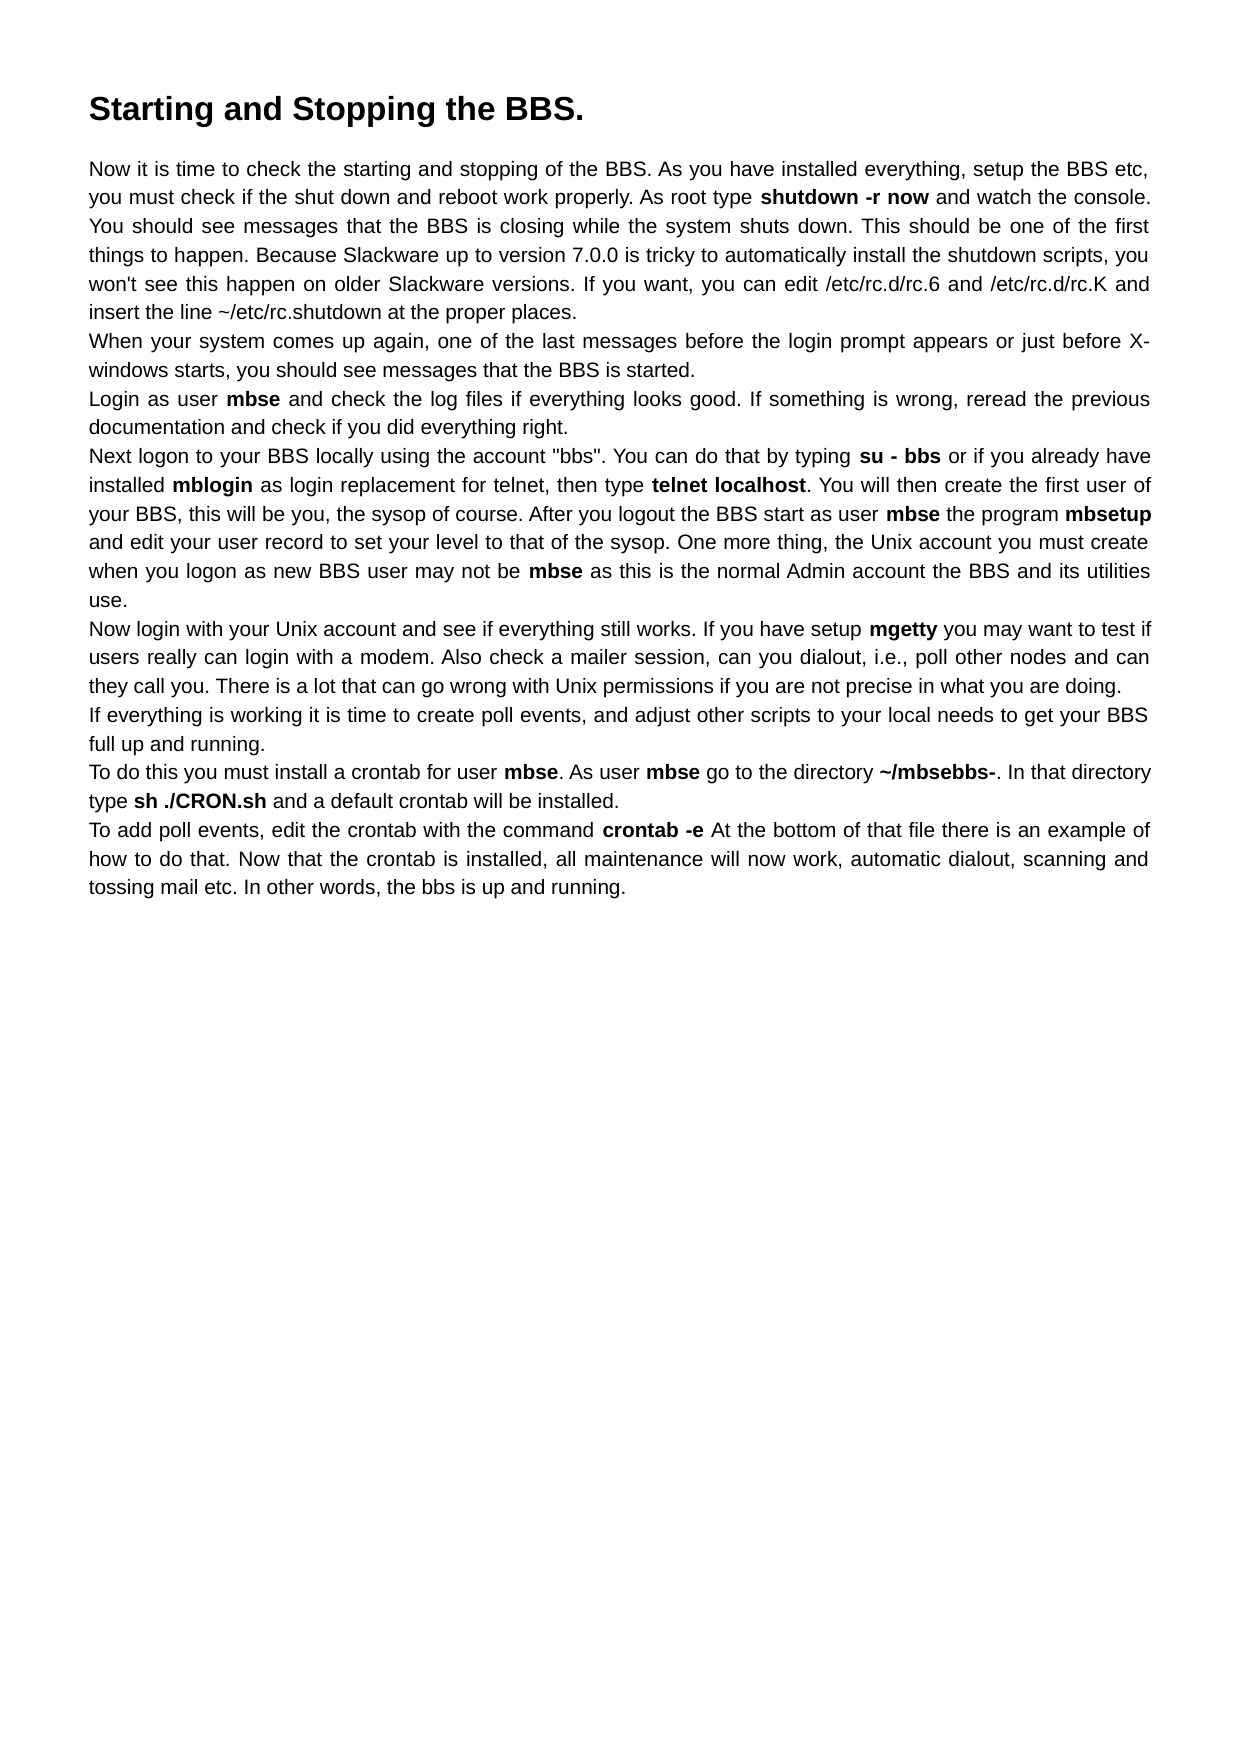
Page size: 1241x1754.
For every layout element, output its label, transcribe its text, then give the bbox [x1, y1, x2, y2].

text To add poll events, edit the crontab with the command crontab -e At the bottom of that file there is an example of how to do that. Now that the crontab is installed, all maintenance will now work, automatic dialout, scanning and tossing mail etc. In other words, the bbs is up and running. [88, 818, 1152, 899]
text When your system comes up again, one of the last messages before the login prompt appears or just before X-windows starts, you should see messages that the BBS is started. [88, 329, 1152, 382]
text Now login with your Unix account and see if everything still works. If you have setup mgetty you may want to test if users really can login with a modem. Also check a mailer session, can you dialout, i.e., poll other nodes and can they call you. There is a lot that can go wrong with Unix permissions if you are not precise in what you are doing. [88, 616, 1152, 698]
text To do this you must install a crontab for user mbse. As user mbse go to the directory ~/mbsebbs-. In that directory type sh ./CRON.sh and a default crontab will be installed. [88, 760, 1152, 813]
subtitle Starting and Stopping the BBS. [88, 88, 1152, 127]
text Next logon to your BBS locally using the account "bbs". You can do that by typing su - bbs or if you already have installed mblogin as login replacement for telnet, then type telnet localhost. You will then create the first user of your BBS, this will be you, the sysop of course. After you logout the BBS start as user mbse the program mbsetup and edit your user record to set your level to that of the sysop. One more thing, the Unix account you must create when you logon as new BBS user may not be mbse as this is the normal Admin account the BBS and its utilities use. [88, 444, 1152, 612]
text If everything is working it is time to create poll events, and adjust other scripts to your local needs to get your BBS full up and running. [88, 703, 1152, 755]
text Now it is time to check the starting and stopping of the BBS. As you have installed everything, setup the BBS etc, you must check if the shut down and reboot work properly. As root type shutdown -r now and watch the console. You should see messages that the BBS is closing while the system shuts down. This should be one of the first things to happen. Because Slackware up to version 7.0.0 is tricky to automatically install the shutdown scripts, you won't see this happen on older Slackware versions. If you want, you can edit /etc/rc.d/rc.6 and /etc/rc.d/rc.K and insert the line ~/etc/rc.shutdown at the proper places. [88, 156, 1152, 324]
text Login as user mbse and check the log files if everything looks good. If something is wrong, reread the previous documentation and check if you did everything right. [88, 386, 1152, 439]
